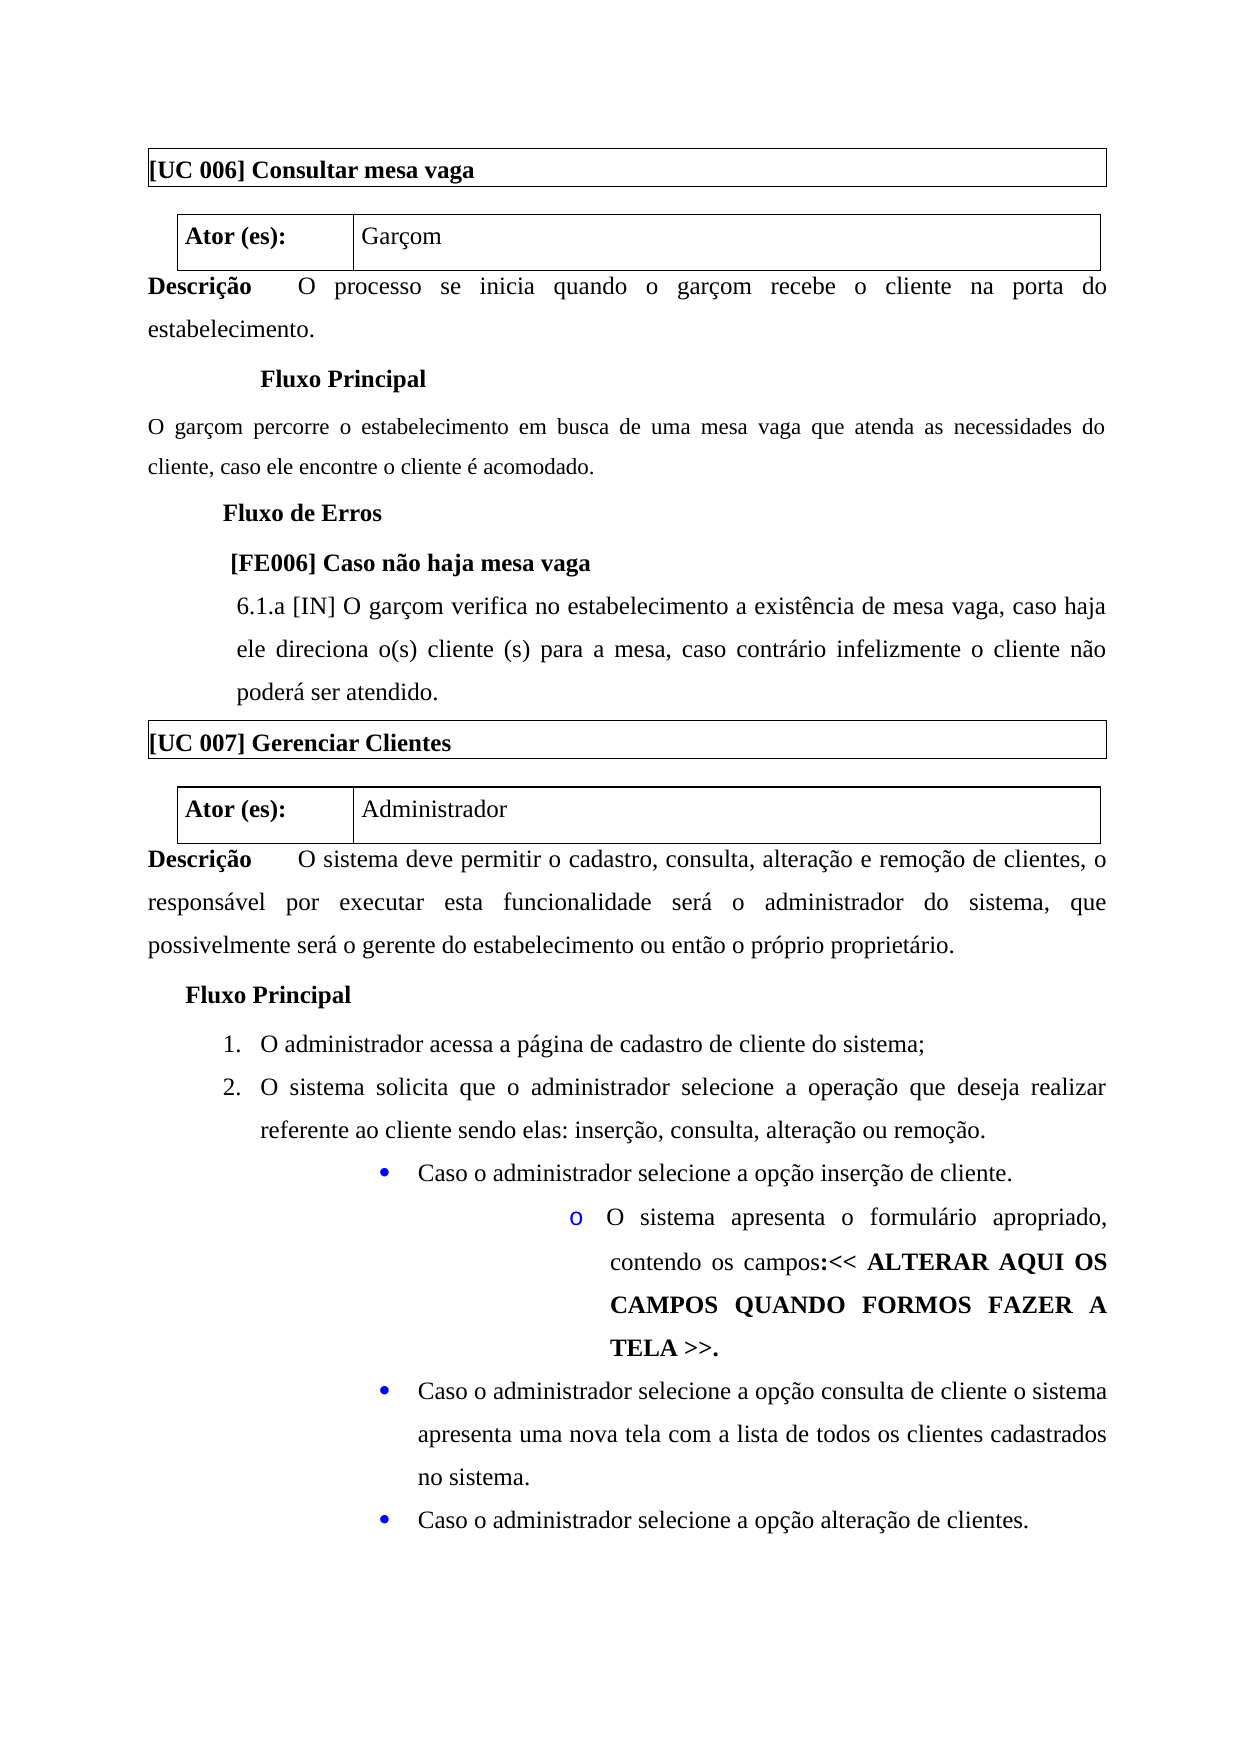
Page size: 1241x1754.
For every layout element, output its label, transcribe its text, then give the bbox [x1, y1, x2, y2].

text [UC 006] Consultar mesa vaga [149, 149, 1106, 186]
table_header Garçom [354, 215, 1100, 270]
table_header Ator (es): [178, 788, 353, 843]
text Fluxo de Erros [148, 498, 1107, 527]
text Fluxo Principal [185, 364, 1107, 393]
text Descrição O processo se inicia quando o garçom recebe o cliente na porta do estabelecimento. [148, 271, 1107, 343]
text Descrição O sistema deve permitir o cadastro, consulta, alteração e remoção de clientes, o responsável por executar esta funcionalidade será o administrador do sistema, que possivelmente será o gerente do estabelecimento ou então o próprio proprietário. [148, 844, 1107, 959]
list O sistema apresenta o formulário apropriado, contendo os campos:<< ALTERAR AQUI OS CAMPOS QUANDO FORMOS FAZER A TELA >>. [568, 1202, 1107, 1362]
list O administrador acessa a página de cadastro de cliente do sistema; [223, 1029, 1107, 1058]
text 6.1.a [IN] O garçom verifica no estabelecimento a existência de mesa vaga, caso haja ele direciona o(s) cliente (s) para a mesa, caso contrário infelizmente o cliente não poderá ser atendido. [236, 591, 1107, 706]
text Fluxo Principal [185, 980, 1107, 1008]
text [UC 007] Gerenciar Clientes [149, 721, 1106, 758]
text O garçom percorre o estabelecimento em busca de uma mesa vaga que atenda as necessidades do cliente, caso ele encontre o cliente é acomodado. [148, 413, 1107, 479]
table_header Administrador [354, 788, 1100, 843]
list Caso o administrador selecione a opção inserção de cliente. [380, 1158, 1107, 1187]
table_header Ator (es): [178, 215, 353, 270]
list O sistema solicita que o administrador selecione a operação que deseja realizar referente ao cliente sendo elas: inserção, consulta, alteração ou remoção. [223, 1072, 1107, 1144]
list Caso o administrador selecione a opção alteração de clientes. [380, 1506, 1107, 1534]
text [FE006] Caso não haja mesa vaga [148, 548, 1107, 577]
list Caso o administrador selecione a opção consulta de cliente o sistema apresenta uma nova tela com a lista de todos os clientes cadastrados no sistema. [380, 1376, 1107, 1491]
